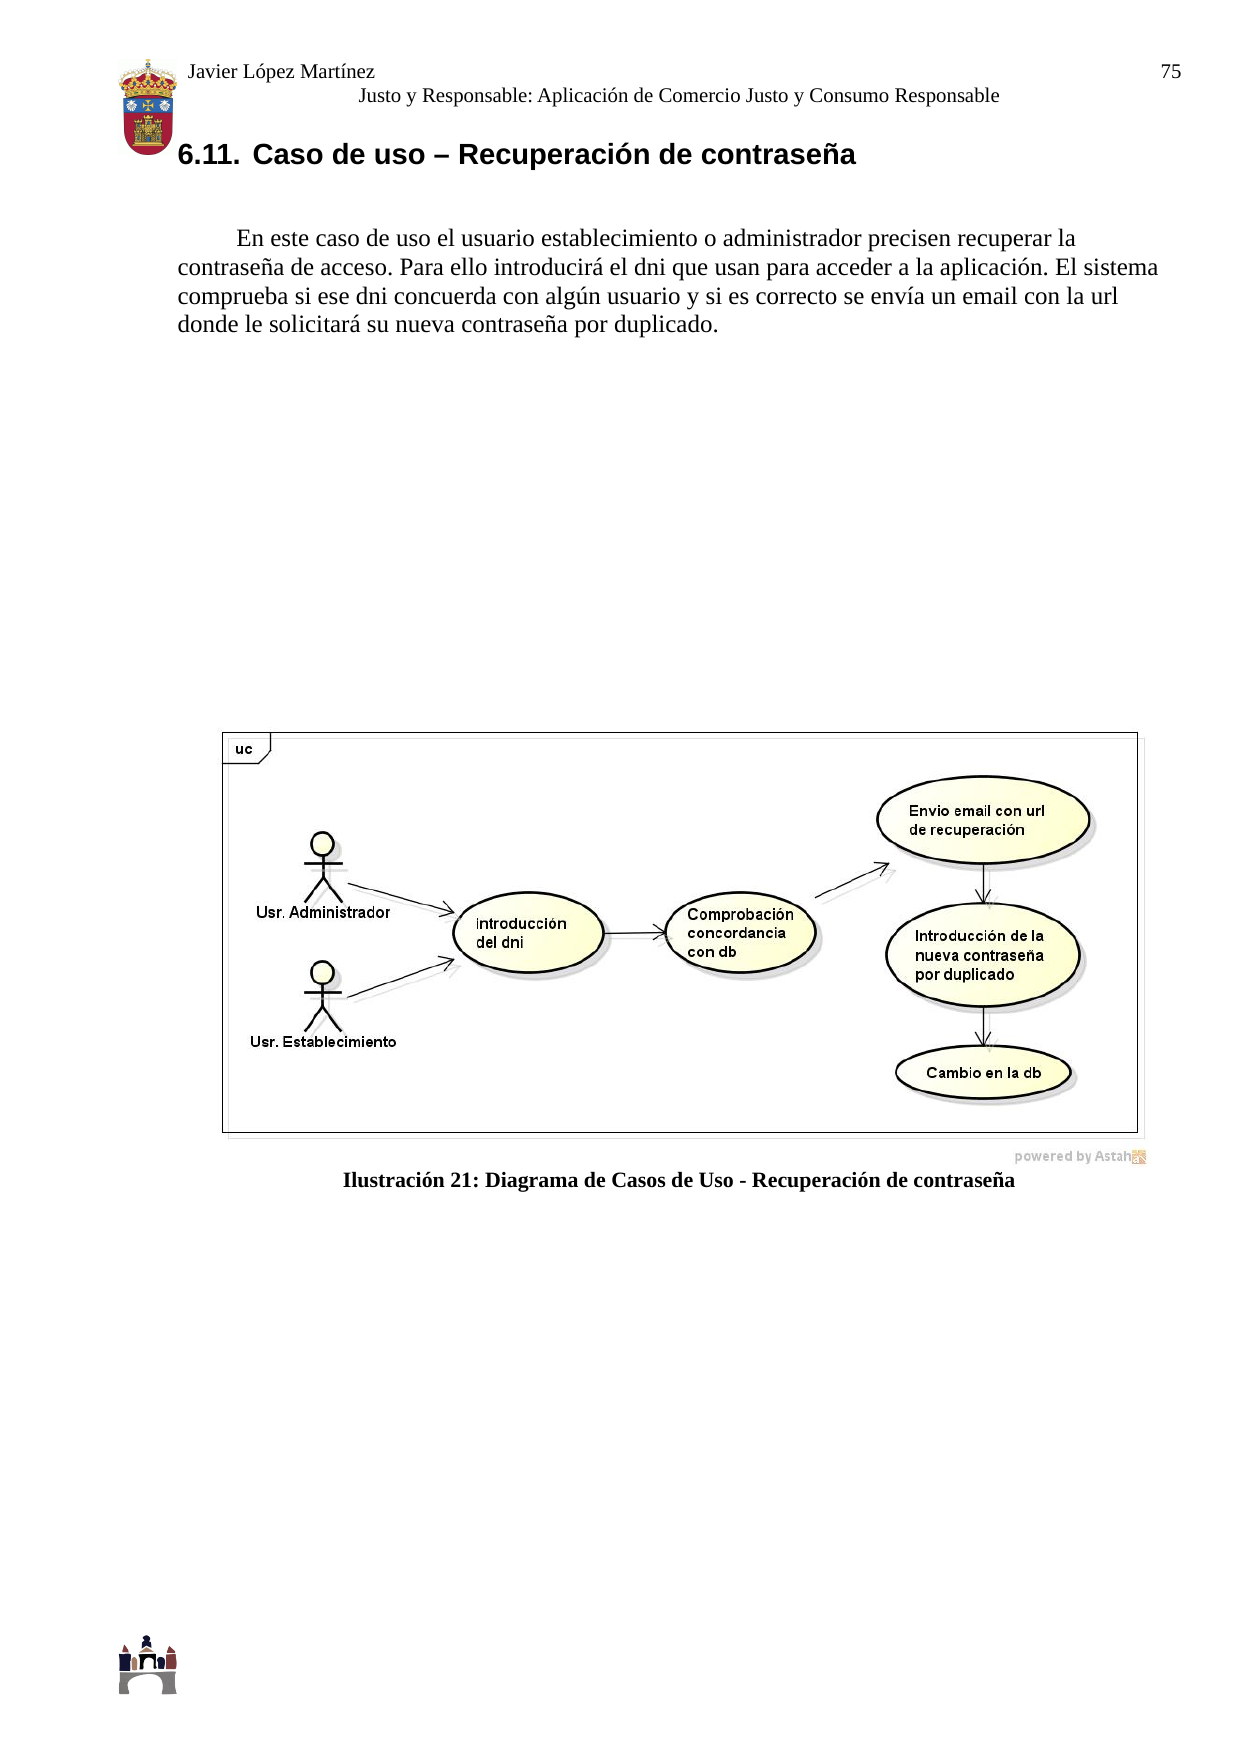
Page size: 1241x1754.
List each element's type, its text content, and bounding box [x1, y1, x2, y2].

picture [118, 59, 178, 155]
subtitle Caso de uso – Recuperación de contraseña [177, 137, 1181, 170]
text En este caso de uso el usuario establecimiento o administrador precisen recuperar la contraseña de acceso. Para ello introducirá el dni que usan para acceder a la aplicación. El sistema comprueba si ese dni concuerda con algún usuario y si es correcto se envía un email con la url donde le solicitará su nueva contraseña por duplicado. [177, 223, 1181, 338]
picture [209, 720, 1150, 1168]
text Ilustración 21: Diagrama de Casos de Uso - Recuperación de contraseña [209, 1168, 1149, 1193]
picture [118, 1634, 178, 1695]
